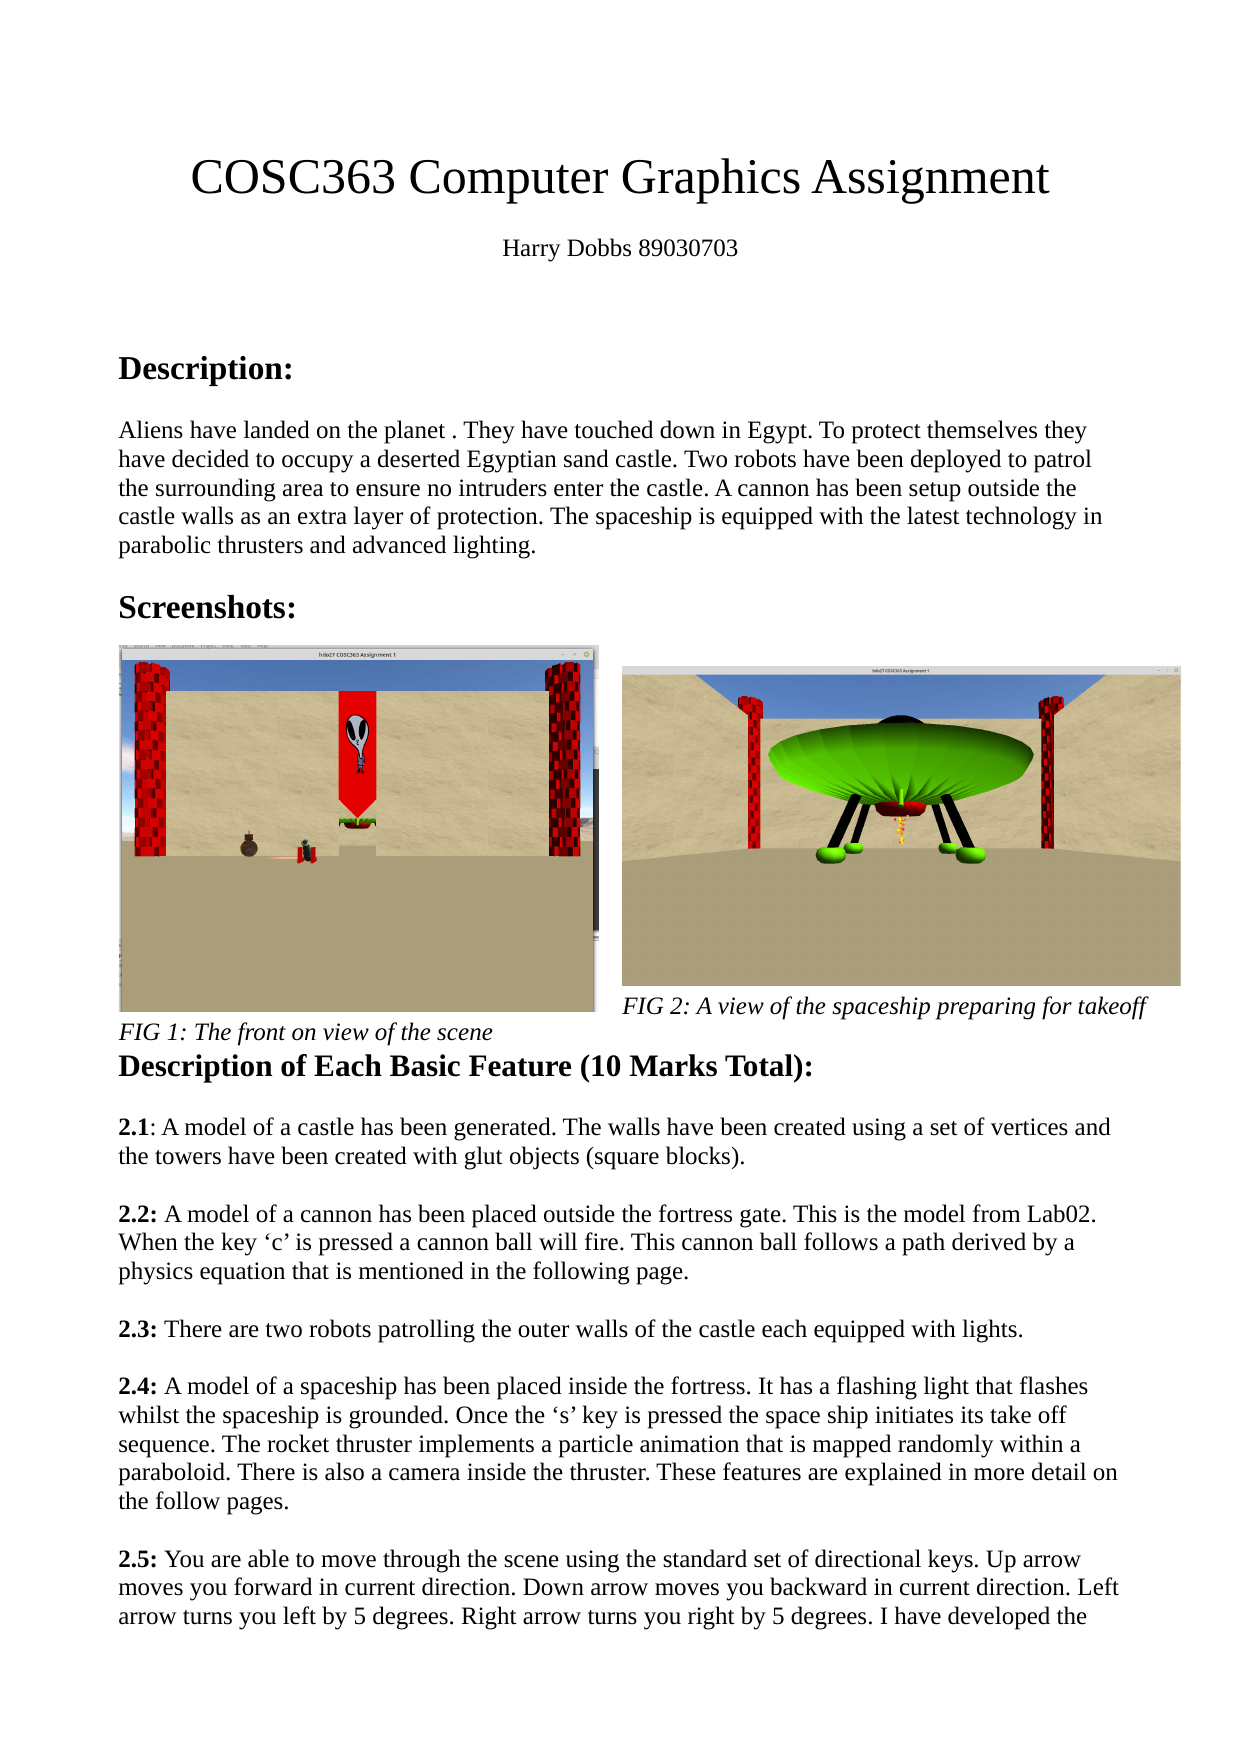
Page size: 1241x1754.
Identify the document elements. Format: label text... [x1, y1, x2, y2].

text Aliens have landed on the planet . They have touched down in Egypt. To protect themselves they have decided to occupy a deserted Egyptian sand castle. Two robots have been deployed to patrol the surrounding area to ensure no intruders enter the castle. A cannon has been setup outside the castle walls as an extra layer of protection. The spaceship is equipped with the latest technology in parabolic thrusters and advanced lighting. [118, 415, 1122, 559]
text 2.2: A model of a cannon has been placed outside the fortress gate. This is the model from Lab02. When the key ‘c’ is pressed a cannon ball will fire. This cannon ball follows a path derived by a physics equation that is mentioned in the following page. [118, 1199, 1122, 1285]
text 2.3: There are two robots patrolling the outer walls of the castle each equipped with lights. [118, 1314, 1122, 1342]
text COSC363 Computer Graphics Assignment [118, 147, 1122, 204]
text FIG 1: The front on view of the scene [119, 1012, 599, 1046]
text Description: [118, 348, 1122, 386]
text Screenshots: [118, 588, 1122, 626]
text Harry Dobbs 89030703 [118, 233, 1122, 262]
text 2.1: A model of a castle has been generated. The walls have been created using a set of vertices and the towers have been created with glut objects (square blocks). [118, 1112, 1122, 1170]
text Description of Each Basic Feature (10 Marks Total): [118, 1048, 1122, 1084]
picture [118, 645, 130, 1012]
text 2.4: A model of a spaceship has been placed inside the fortress. It has a flashing light that flashes whilst the spaceship is grounded. Once the ‘s’ key is pressed the space ship initiates its take off sequence. The rocket thruster implements a particle animation that is mapped randomly within a paraboloid. There is also a camera inside the thruster. These features are explained in more detail on the follow pages. [118, 1371, 1122, 1515]
text 2.5: You are able to move through the scene using the standard set of directional keys. Up arrow moves you forward in current direction. Down arrow moves you backward in current direction. Left arrow turns you left by 5 degrees. Right arrow turns you right by 5 degrees. I have developed the [118, 1544, 1122, 1630]
text FIG 2: A view of the spaceship preparing for takeoff [622, 666, 1181, 1020]
